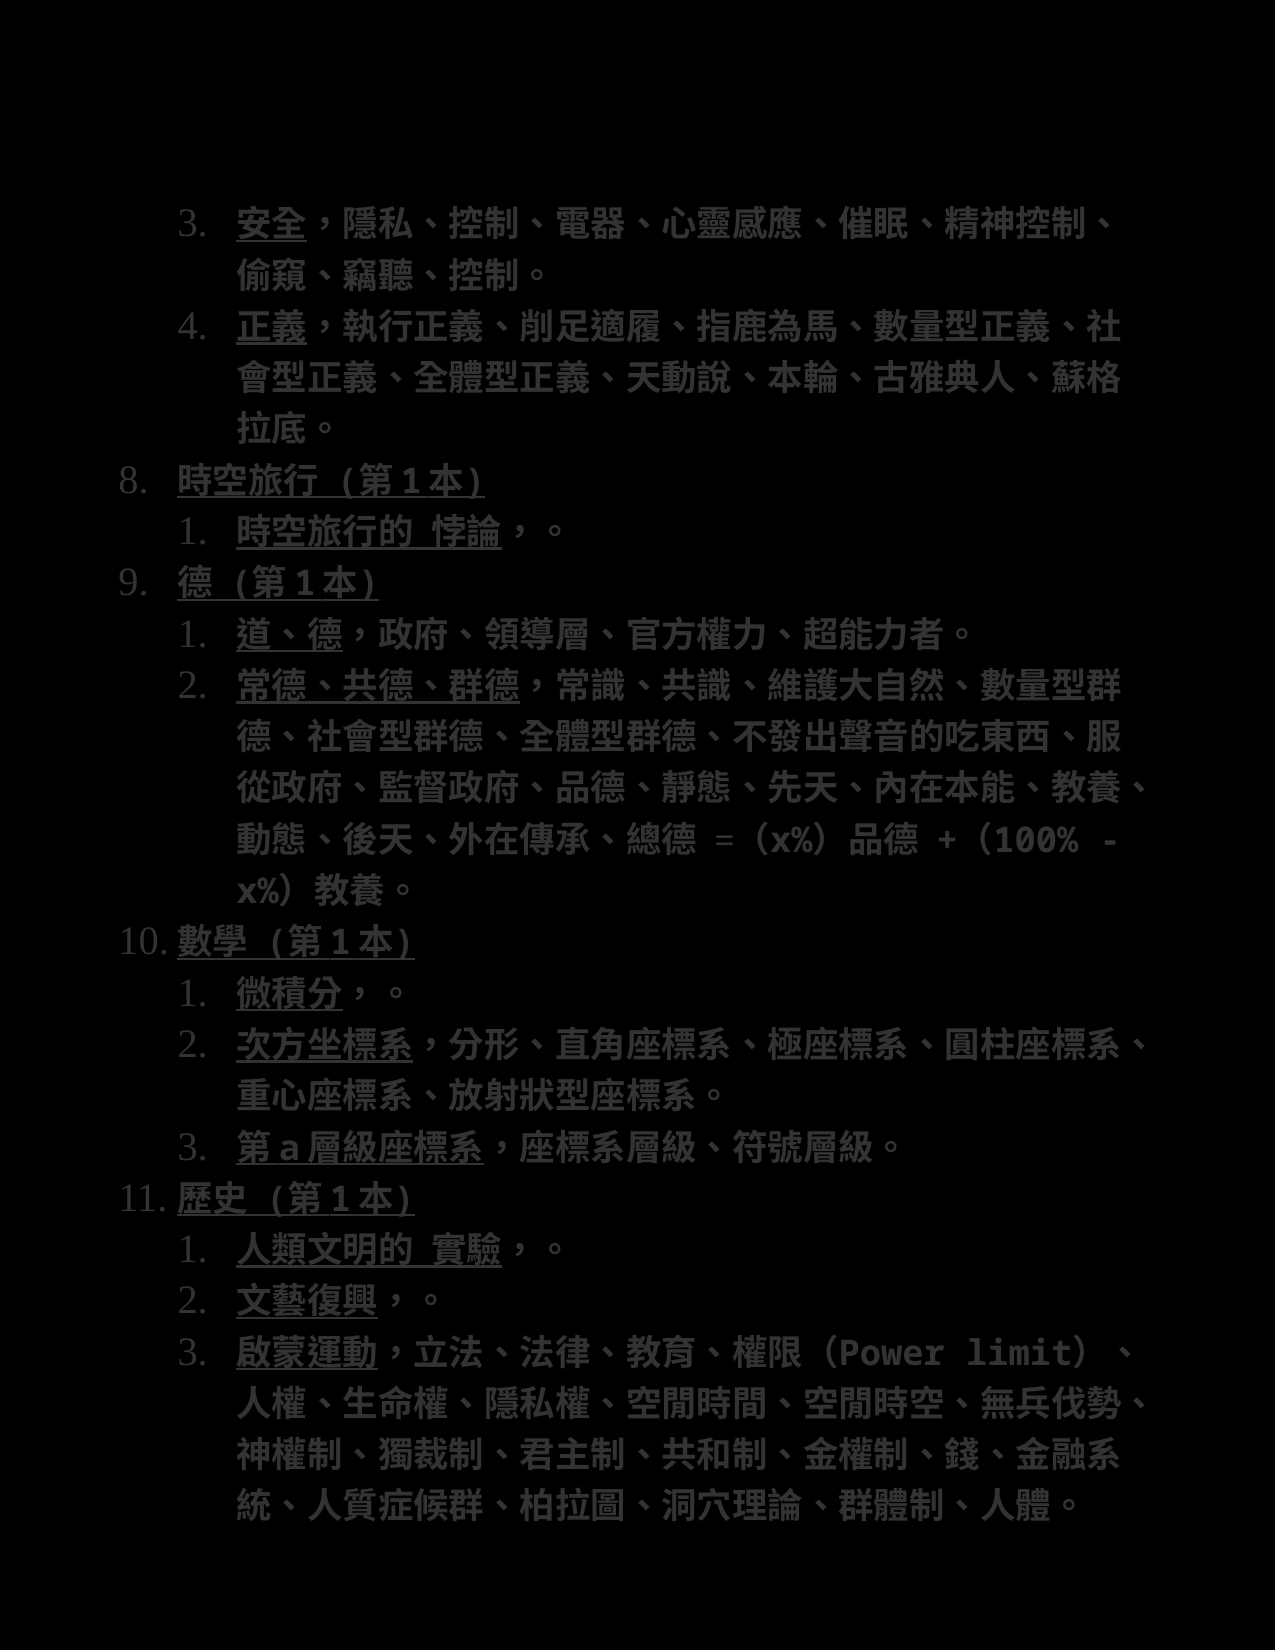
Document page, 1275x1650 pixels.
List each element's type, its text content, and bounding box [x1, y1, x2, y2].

list 次方坐標系，分形、直角座標系、極座標系、圓柱座標系、重心座標系、放射狀型座標系。 [177, 1016, 1157, 1119]
list 時空旅行 (第1本) [118, 452, 1157, 503]
list 第a層級座標系，座標系層級、符號層級。 [177, 1119, 1157, 1170]
list 道、德，政府、領導層、官方權力、超能力者。 [177, 606, 1157, 657]
list 時空旅行的 悖論，。 [177, 503, 1157, 555]
list 人類文明的 實驗，。 [177, 1222, 1157, 1273]
list 數學 (第1本) [118, 914, 1157, 965]
list 啟蒙運動，立法、法律、教育、權限（Power limit）、人權、生命權、隱私權、空閒時間、空閒時空、無兵伐勢、神權制、獨裁制、君主制、共和制、金權制、錢、金融系統、人質症候群、柏拉圖、洞穴理論、群體制、人體。 [177, 1324, 1157, 1529]
list 安全，隱私、控制、電器、心靈感應、催眠、精神控制、偷窺、竊聽、控制。 [177, 196, 1157, 298]
list 微積分，。 [177, 965, 1157, 1016]
list 德 (第1本) [118, 555, 1157, 606]
list 正義，執行正義、削足適履、指鹿為馬、數量型正義、社會型正義、全體型正義、天動說、本輪、古雅典人、蘇格拉底。 [177, 298, 1157, 452]
list 歷史 (第1本) [118, 1170, 1157, 1222]
list 常德、共德、群德，常識、共識、維護大自然、數量型群德、社會型群德、全體型群德、不發出聲音的吃東西、服從政府、監督政府、品德、靜態、先天、內在本能、教養、動態、後天、外在傳承、總德 =（x%）品德 +（100% - x%）教養。 [177, 657, 1157, 914]
list 文藝復興，。 [177, 1273, 1157, 1324]
